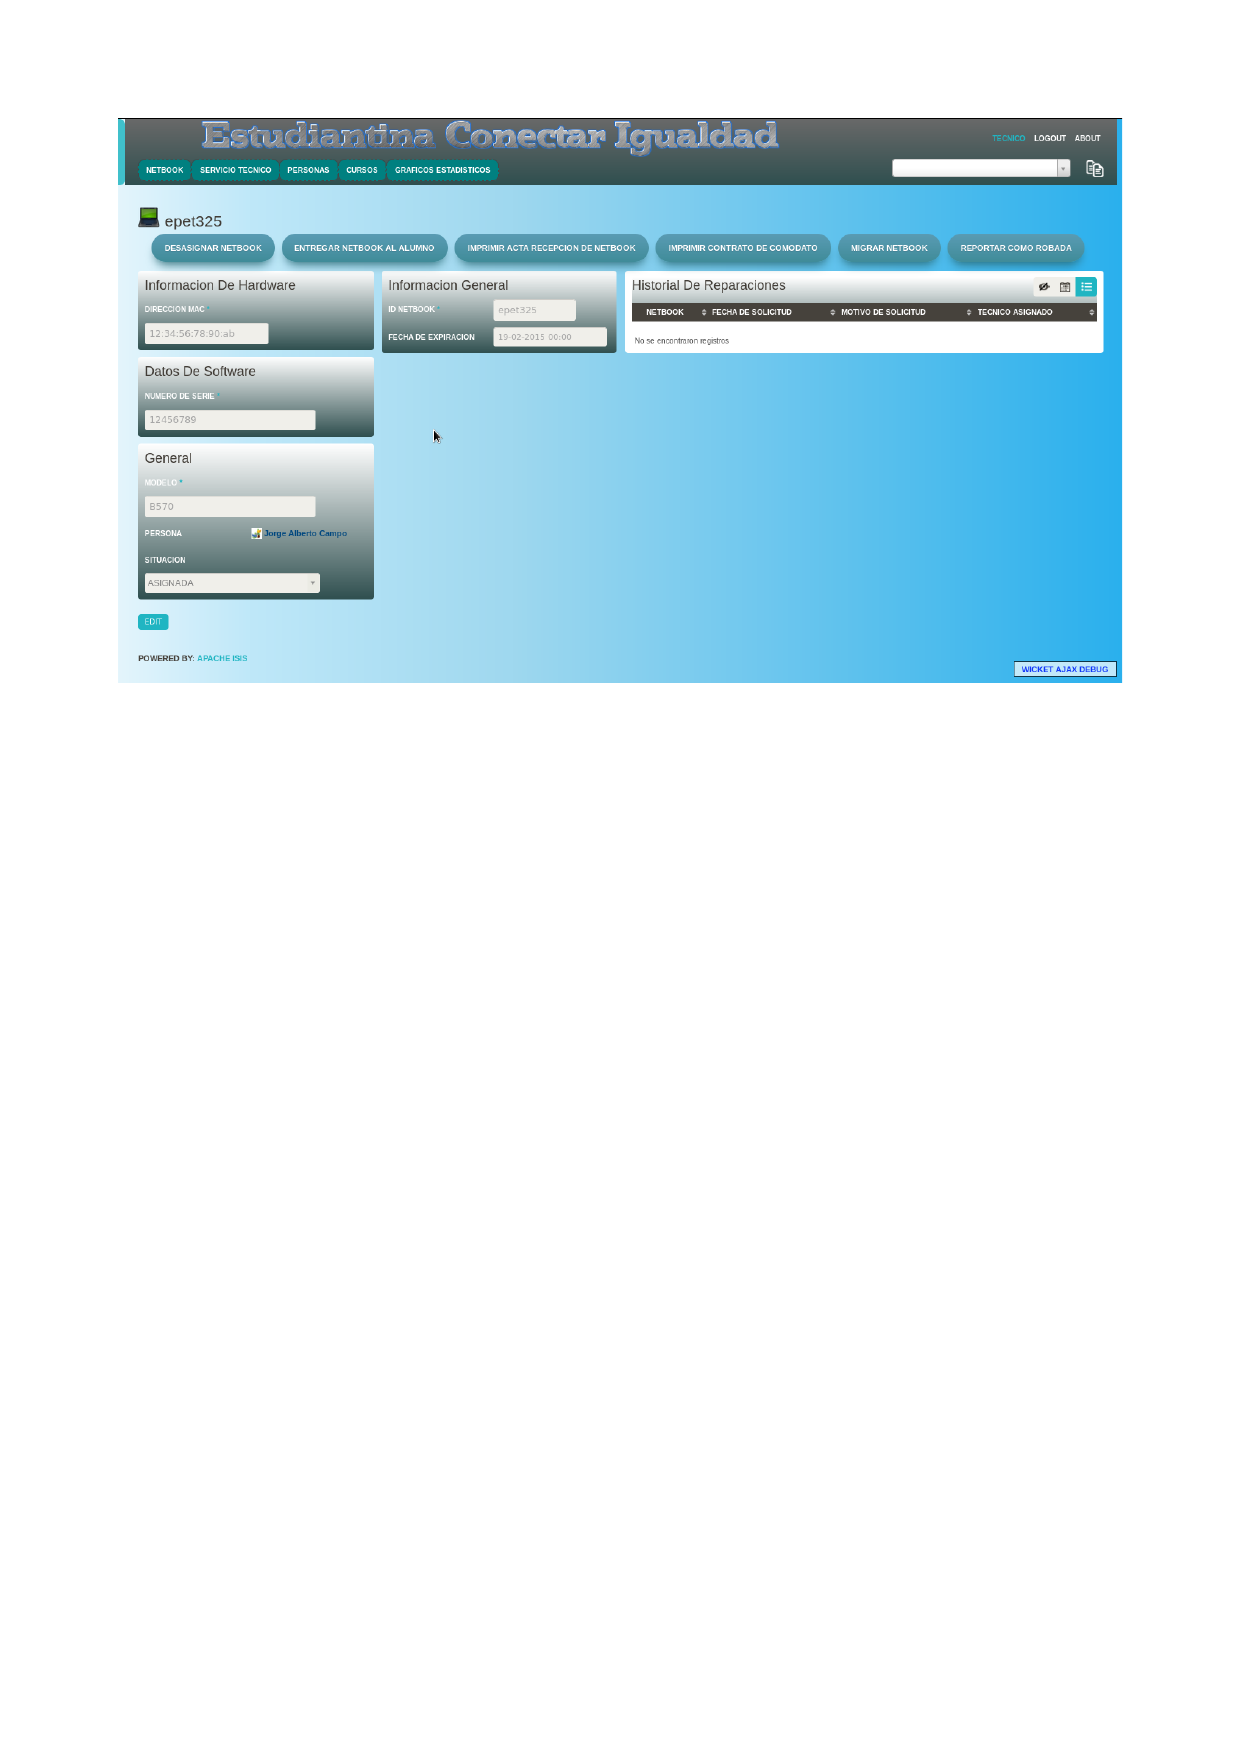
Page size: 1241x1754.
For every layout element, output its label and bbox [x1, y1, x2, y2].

picture [118, 118, 1123, 683]
